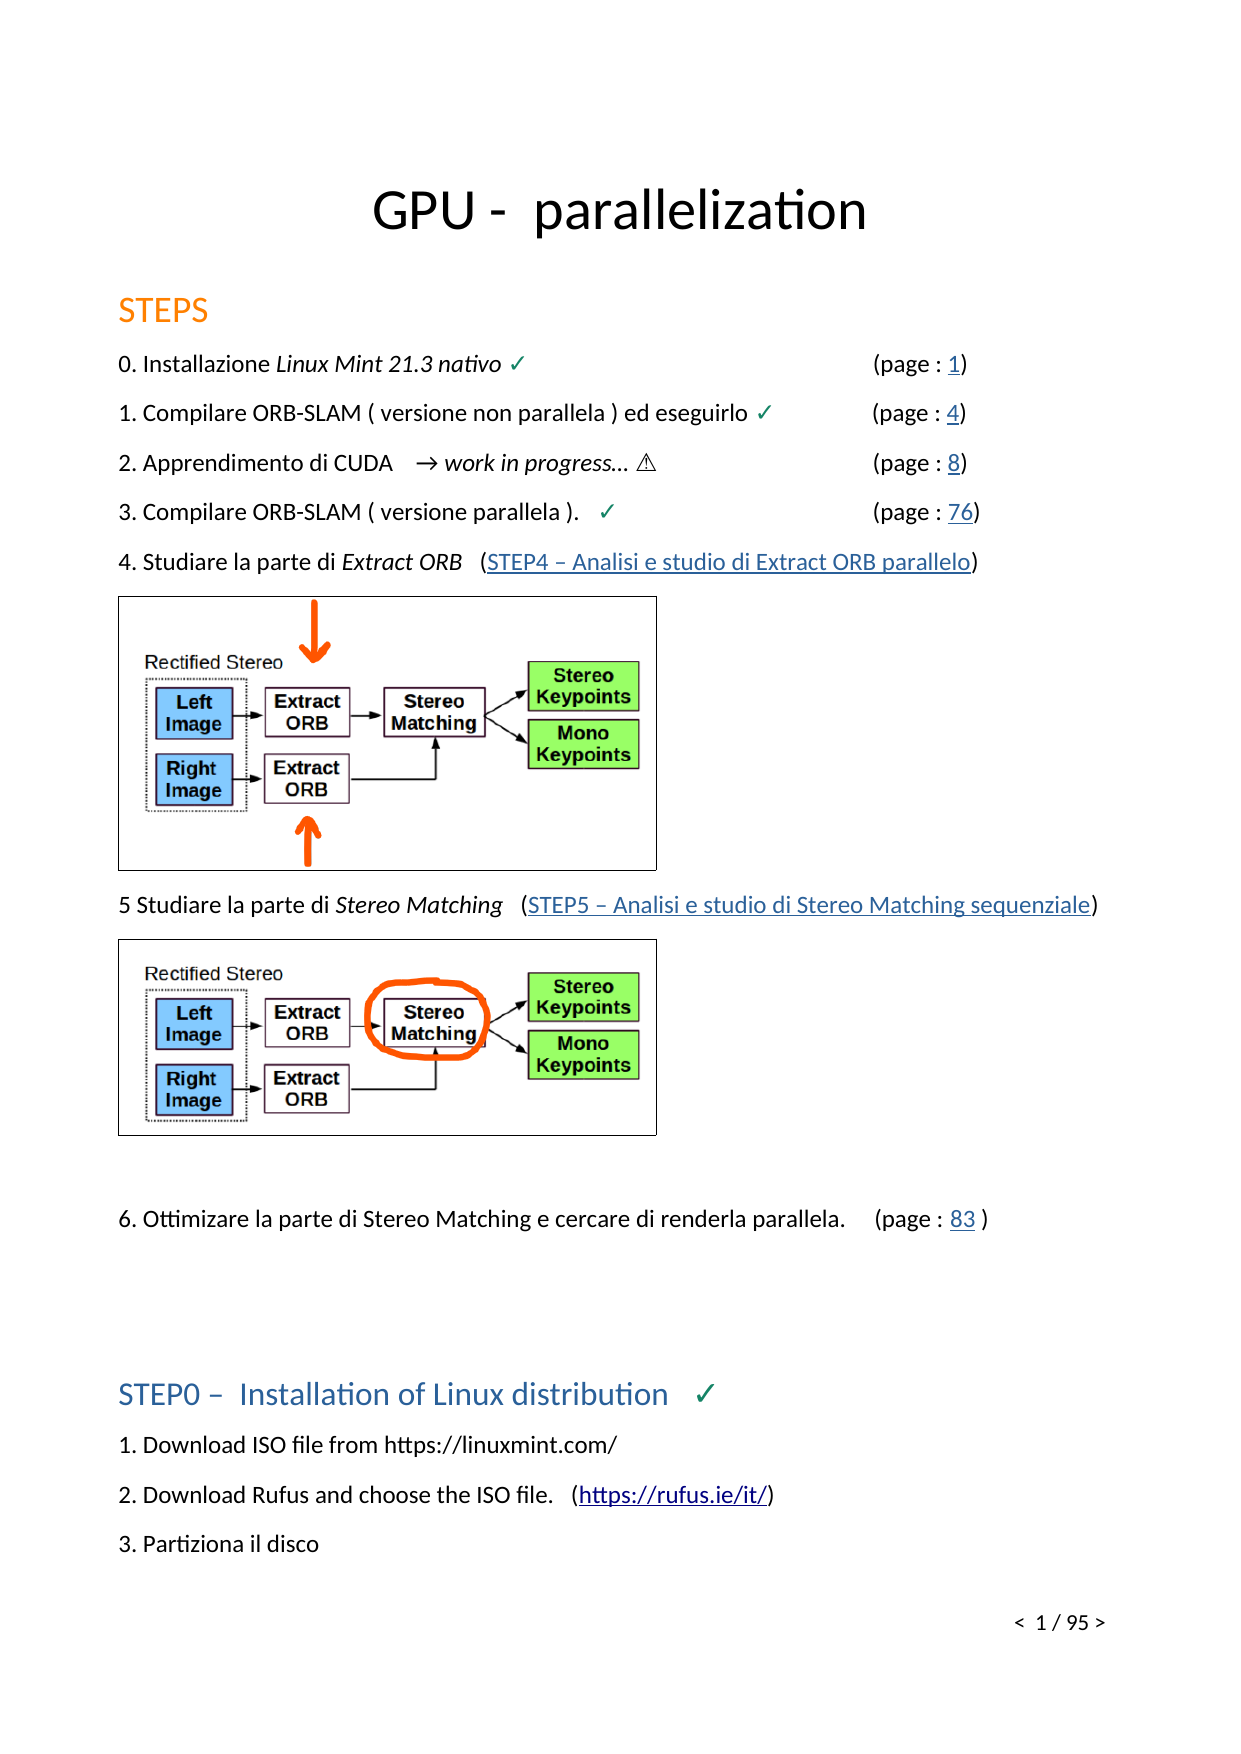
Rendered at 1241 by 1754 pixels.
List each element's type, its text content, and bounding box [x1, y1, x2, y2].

text 5 Studiare la parte di Stereo Matching (STEP5 – Analisi e studio di Stereo Matching sequenziale) [118, 889, 1122, 919]
title GPU - parallelization [118, 173, 1122, 244]
subtitle STEP0 – Installation of Linux distribution ✓ [118, 1373, 1122, 1414]
picture [121, 941, 654, 1132]
picture [121, 598, 654, 867]
text 3. Partiziona il disco [118, 1528, 1122, 1559]
text 2. Download Rufus and choose the ISO file. (https://rufus.ie/it/) [118, 1479, 1122, 1509]
text 2. Apprendimento di CUDA → work in progress… ⚠ (page : 8) [118, 447, 1122, 477]
text 1. Download ISO file from https://linuxmint.com/ [118, 1429, 1122, 1460]
subtitle STEPS [118, 286, 1122, 332]
text 4. Studiare la parte di Extract ORB (STEP4 – Analisi e studio di Extract ORB parallelo) [118, 546, 1122, 577]
text 1. Compilare ORB-SLAM ( versione non parallela ) ed eseguirlo ✓ (page : 4) [118, 397, 1122, 428]
text 6. Ottimizare la parte di Stereo Matching e cercare di renderla parallela. (page : 83 ) [118, 1203, 1122, 1234]
text 3. Compilare ORB-SLAM ( versione parallela ). ✓ (page : 76) [118, 496, 1122, 527]
text 0. Installazione Linux Mint 21.3 nativo ✓ (page : 1) [118, 348, 1122, 378]
